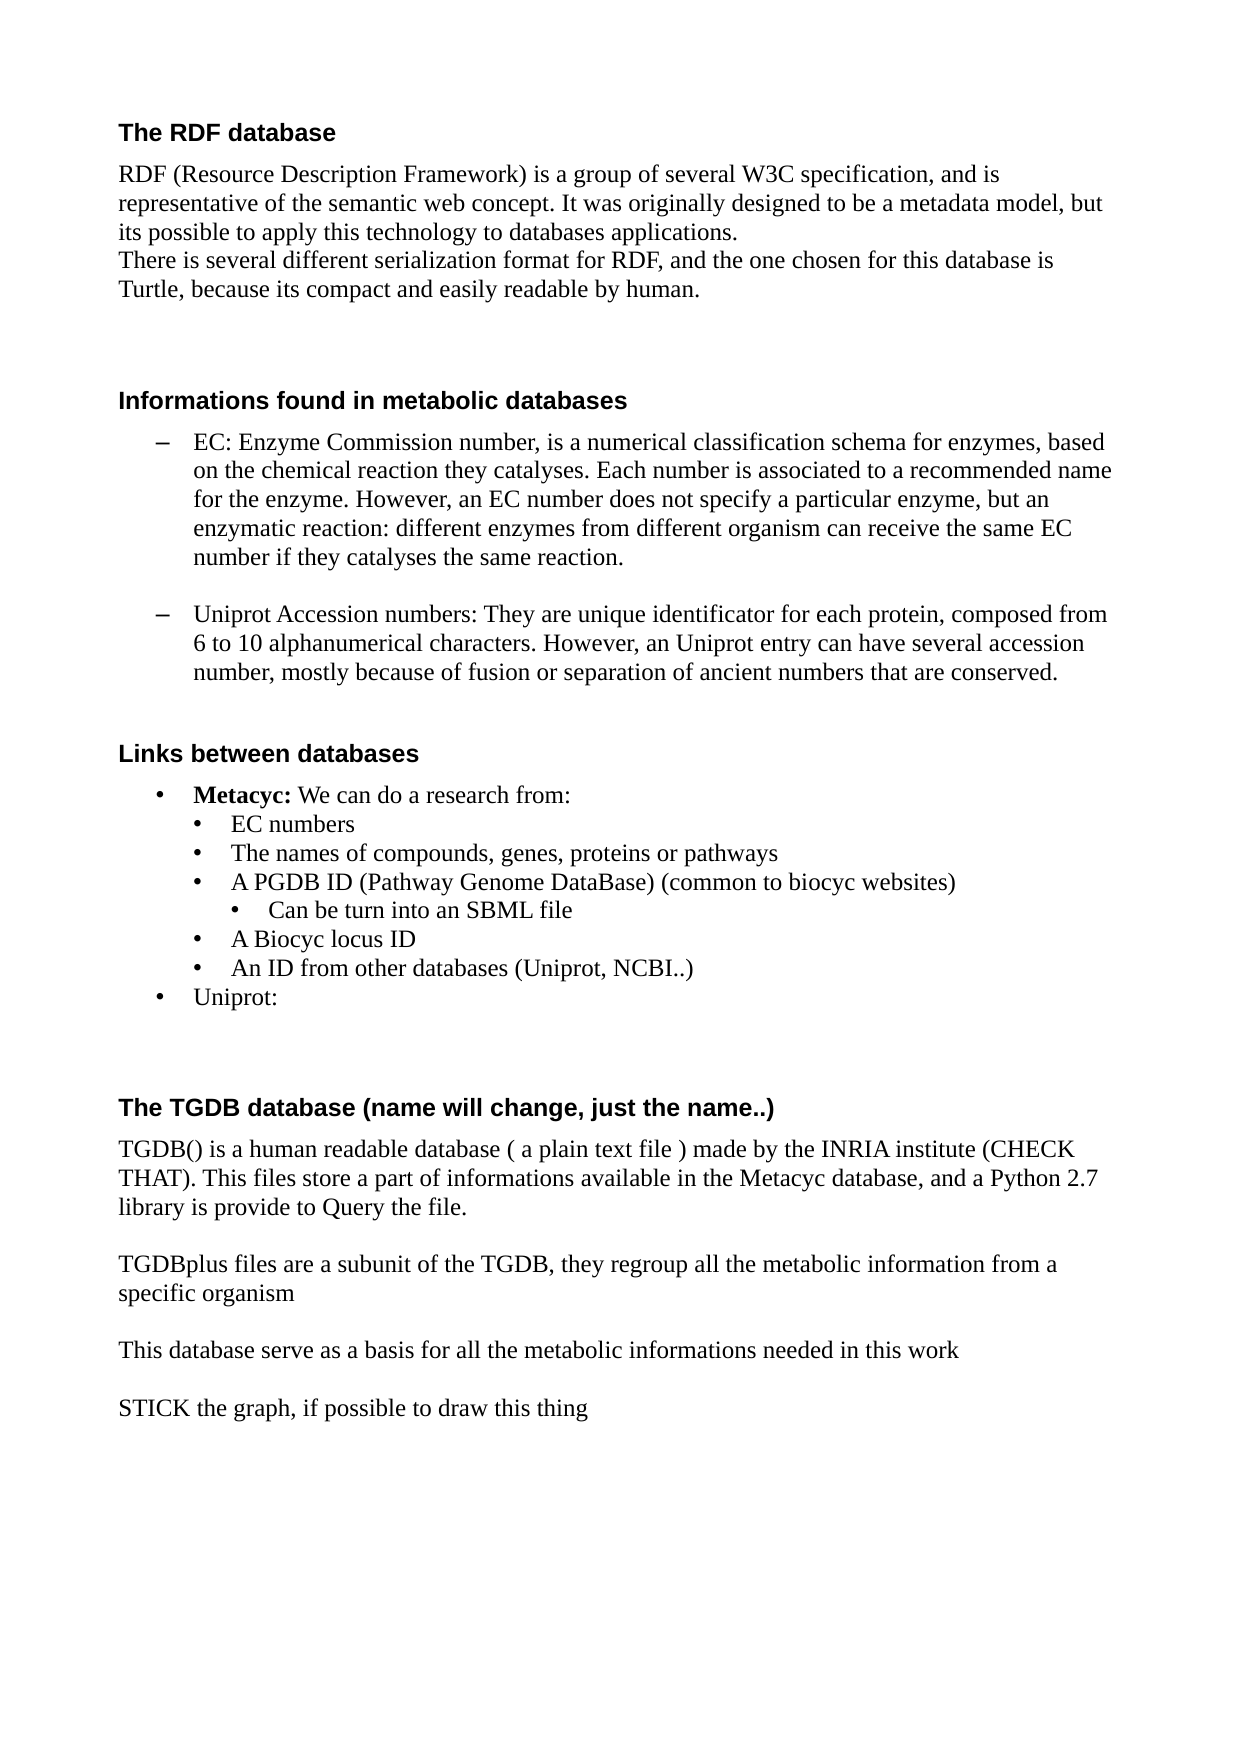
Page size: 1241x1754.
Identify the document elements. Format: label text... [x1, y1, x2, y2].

subtitle The RDF database [118, 118, 1122, 147]
list An ID from other databases (Uniprot, NCBI..) [193, 953, 1122, 982]
text RDF (Resource Description Framework) is a group of several W3C specification, and is representative of the semantic web concept. It was originally designed to be a metadata model, but its possible to apply this technology to databases applications. [118, 159, 1122, 246]
subtitle The TGDB database (name will change, just the name..) [118, 1093, 1122, 1122]
text TGDBplus files are a subunit of the TGDB, they regroup all the metabolic information from a specific organism [118, 1249, 1122, 1307]
text STICK the graph, if possible to draw this thing [118, 1393, 1122, 1422]
list EC numbers [193, 809, 1122, 838]
list The names of compounds, genes, proteins or pathways [193, 838, 1122, 867]
list EC: Enzyme Commission number, is a numerical classification schema for enzymes, based on the chemical reaction they catalyses. Each number is associated to a recommended name for the enzyme. However, an EC number does not specify a particular enzyme, but an enzymatic reaction: different enzymes from different organism can receive the same EC number if they catalyses the same reaction. [156, 427, 1122, 571]
list Uniprot Accession numbers: They are unique identificator for each protein, composed from 6 to 10 alphanumerical characters. However, an Uniprot entry can have several accession number, mostly because of fusion or separation of ancient numbers that are conserved. [156, 599, 1122, 686]
list Can be turn into an SBML file [231, 896, 1122, 924]
text TGDB() is a human readable database ( a plain text file ) made by the INRIA institute (CHECK THAT). This files store a part of informations available in the Metacyc database, and a Python 2.7 library is provide to Query the file. [118, 1134, 1122, 1221]
list A Biocyc locus ID [193, 924, 1122, 953]
subtitle Informations found in metabolic databases [118, 386, 1122, 414]
list A PGDB ID (Pathway Genome DataBase) (common to biocyc websites) [193, 867, 1122, 896]
list Metacyc: We can do a research from: [156, 781, 1122, 809]
list Uniprot: [156, 982, 1122, 1011]
subtitle Links between databases [118, 739, 1122, 768]
text There is several different serialization format for RDF, and the one chosen for this database is Turtle, because its compact and easily readable by human. [118, 246, 1122, 303]
text This database serve as a basis for all the metabolic informations needed in this work [118, 1336, 1122, 1364]
